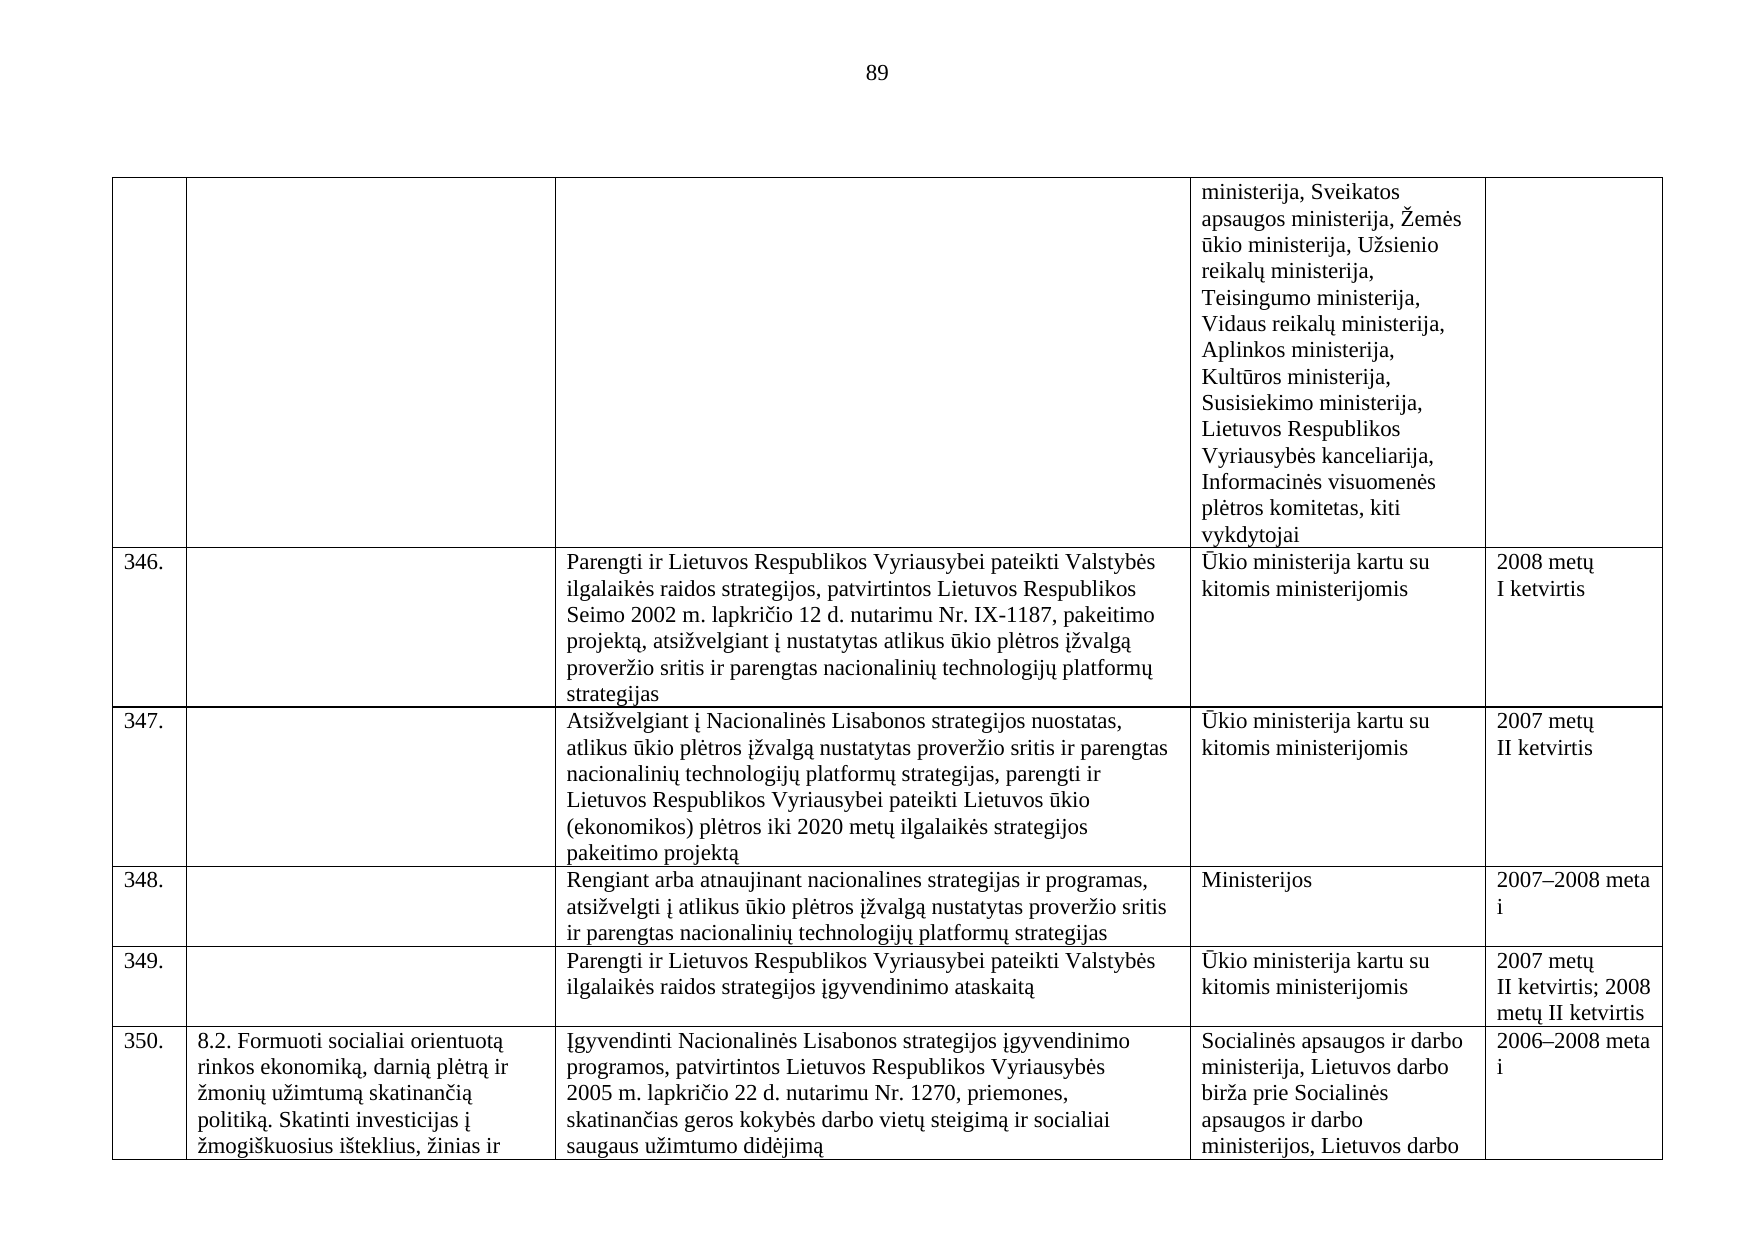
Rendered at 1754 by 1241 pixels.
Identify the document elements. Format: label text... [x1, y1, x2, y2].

table_cell [113, 178, 186, 547]
table_cell 2006–2008 metai [1486, 1027, 1662, 1158]
table_cell 2008 metų I ketvirtis [1486, 548, 1662, 706]
table_cell Rengiant arba atnaujinant nacionalines strategijas ir programas, atsižvelgti į atlikus ūkio plėtros įžvalgą nustatytas proveržio sritis ir parengtas nacionalinių technologijų platformų strategijas [556, 867, 1190, 946]
table_cell Ūkio ministerija kartu su kitomis ministerijomis [1191, 947, 1485, 1026]
table_cell 347. [113, 708, 186, 866]
table_cell Socialinės apsaugos ir darbo ministerija, Lietuvos darbo birža prie Socialinės apsaugos ir darbo ministerijos, Lietuvos darbo [1191, 1027, 1485, 1158]
table_cell 2007–2008 metai [1486, 867, 1662, 946]
table_cell Parengti ir Lietuvos Respublikos Vyriausybei pateikti Valstybės ilgalaikės raidos strategijos, patvirtintos Lietuvos Respublikos Seimo 2002 m. lapkričio 12 d. nutarimu Nr. IX-1187, pakeitimo projektą, atsižvelgiant į nustatytas atlikus ūkio plėtros įžvalgą proveržio sritis ir parengtas nacionalinių technologijų platformų strategijas [556, 548, 1190, 706]
table_cell Parengti ir Lietuvos Respublikos Vyriausybei pateikti Valstybės ilgalaikės raidos strategijos įgyvendinimo ataskaitą [556, 947, 1190, 1026]
table_cell [187, 867, 555, 946]
table_cell Ūkio ministerija kartu su kitomis ministerijomis [1191, 548, 1485, 706]
table_cell Ministerijos [1191, 867, 1485, 946]
table_cell Įgyvendinti Nacionalinės Lisabonos strategijos įgyvendinimo programos, patvirtintos Lietuvos Respublikos Vyriausybės 2005 m. lapkričio 22 d. nutarimu Nr. 1270, priemones, skatinančias geros kokybės darbo vietų steigimą ir socialiai saugaus užimtumo didėjimą [556, 1027, 1190, 1158]
table_cell 348. [113, 867, 186, 946]
table_cell 2007 metų II ketvirtis [1486, 708, 1662, 866]
table_cell Atsižvelgiant į Nacionalinės Lisabonos strategijos nuostatas, atlikus ūkio plėtros įžvalgą nustatytas proveržio sritis ir parengtas nacionalinių technologijų platformų strategijas, parengti ir Lietuvos Respublikos Vyriausybei pateikti Lietuvos ūkio (ekonomikos) plėtros iki 2020 metų ilgalaikės strategijos pakeitimo projektą [556, 708, 1190, 866]
table_cell [187, 548, 555, 706]
table_cell Ūkio ministerija kartu su kitomis ministerijomis [1191, 708, 1485, 866]
table_cell 346. [113, 548, 186, 706]
table_cell [1486, 178, 1662, 547]
table_cell 2007 metų II ketvirtis; 2008 metų II ketvirtis [1486, 947, 1662, 1026]
table_cell 8.2. Formuoti socialiai orientuotą rinkos ekonomiką, darnią plėtrą ir žmonių užimtumą skatinančią politiką. Skatinti investicijas į žmogiškuosius išteklius, žinias ir [187, 1027, 555, 1158]
table_cell 349. [113, 947, 186, 1026]
table_cell [187, 947, 555, 1026]
table_cell [556, 178, 1190, 547]
table_cell ministerija, Sveikatos apsaugos ministerija, Žemės ūkio ministerija, Užsienio reikalų ministerija, Teisingumo ministerija, Vidaus reikalų ministerija, Aplinkos ministerija, Kultūros ministerija, Susisiekimo ministerija, Lietuvos Respublikos Vyriausybės kanceliarija, Informacinės visuomenės plėtros komitetas, kiti vykdytojai [1191, 178, 1485, 547]
table_cell [187, 708, 555, 866]
table_cell 350. [113, 1027, 186, 1158]
table_cell [187, 178, 555, 547]
